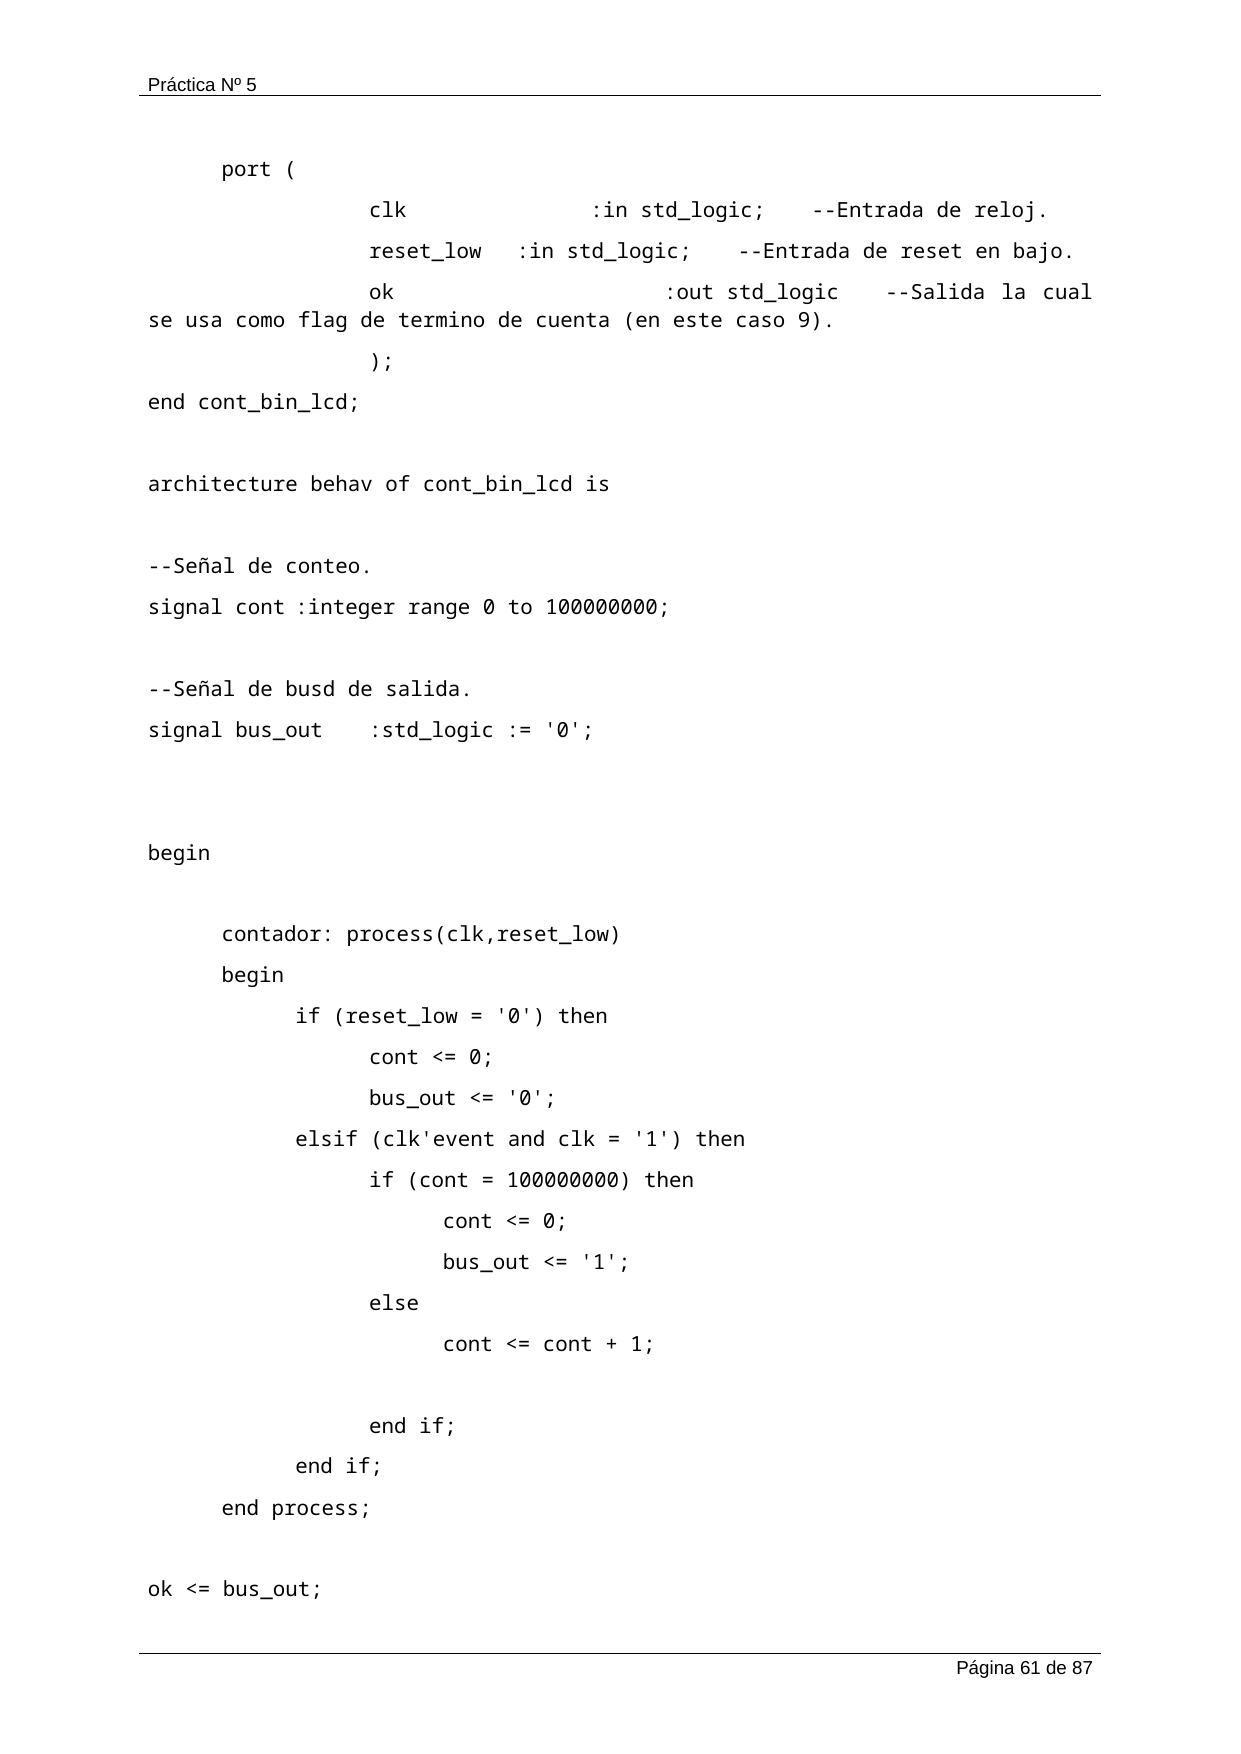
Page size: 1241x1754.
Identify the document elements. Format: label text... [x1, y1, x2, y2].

text bus_out <= '0'; [148, 1083, 1092, 1112]
text end cont_bin_lcd; [148, 387, 1092, 416]
text if (cont = 100000000) then [148, 1165, 1092, 1193]
text if (reset_low = '0') then [148, 1001, 1092, 1030]
text --Señal de busd de salida. [148, 674, 1092, 702]
text reset_low :in std_logic; --Entrada de reset en bajo. [148, 236, 1092, 264]
text elsif (clk'event and clk = '1') then [148, 1124, 1092, 1153]
text end if; [148, 1411, 1092, 1439]
text end process; [148, 1493, 1092, 1521]
text begin [148, 960, 1092, 989]
text architecture behav of cont_bin_lcd is [148, 469, 1092, 498]
text end if; [148, 1452, 1092, 1480]
text begin [148, 838, 1092, 866]
text ok :out std_logic --Salida la cual se usa como flag de termino de cuenta (en este caso 9). [148, 277, 1092, 334]
text ok <= bus_out; [148, 1574, 1092, 1603]
text ); [148, 346, 1092, 375]
text --Señal de conteo. [148, 551, 1092, 579]
text bus_out <= '1'; [148, 1247, 1092, 1275]
text signal cont :integer range 0 to 100000000; [148, 592, 1092, 620]
text cont <= 0; [148, 1042, 1092, 1071]
text else [148, 1288, 1092, 1316]
text cont <= 0; [148, 1206, 1092, 1234]
text signal bus_out :std_logic := '0'; [148, 715, 1092, 743]
text cont <= cont + 1; [148, 1329, 1092, 1357]
text clk :in std_logic; --Entrada de reloj. [148, 195, 1092, 223]
text contador: process(clk,reset_low) [148, 919, 1092, 948]
text port ( [148, 154, 1092, 183]
